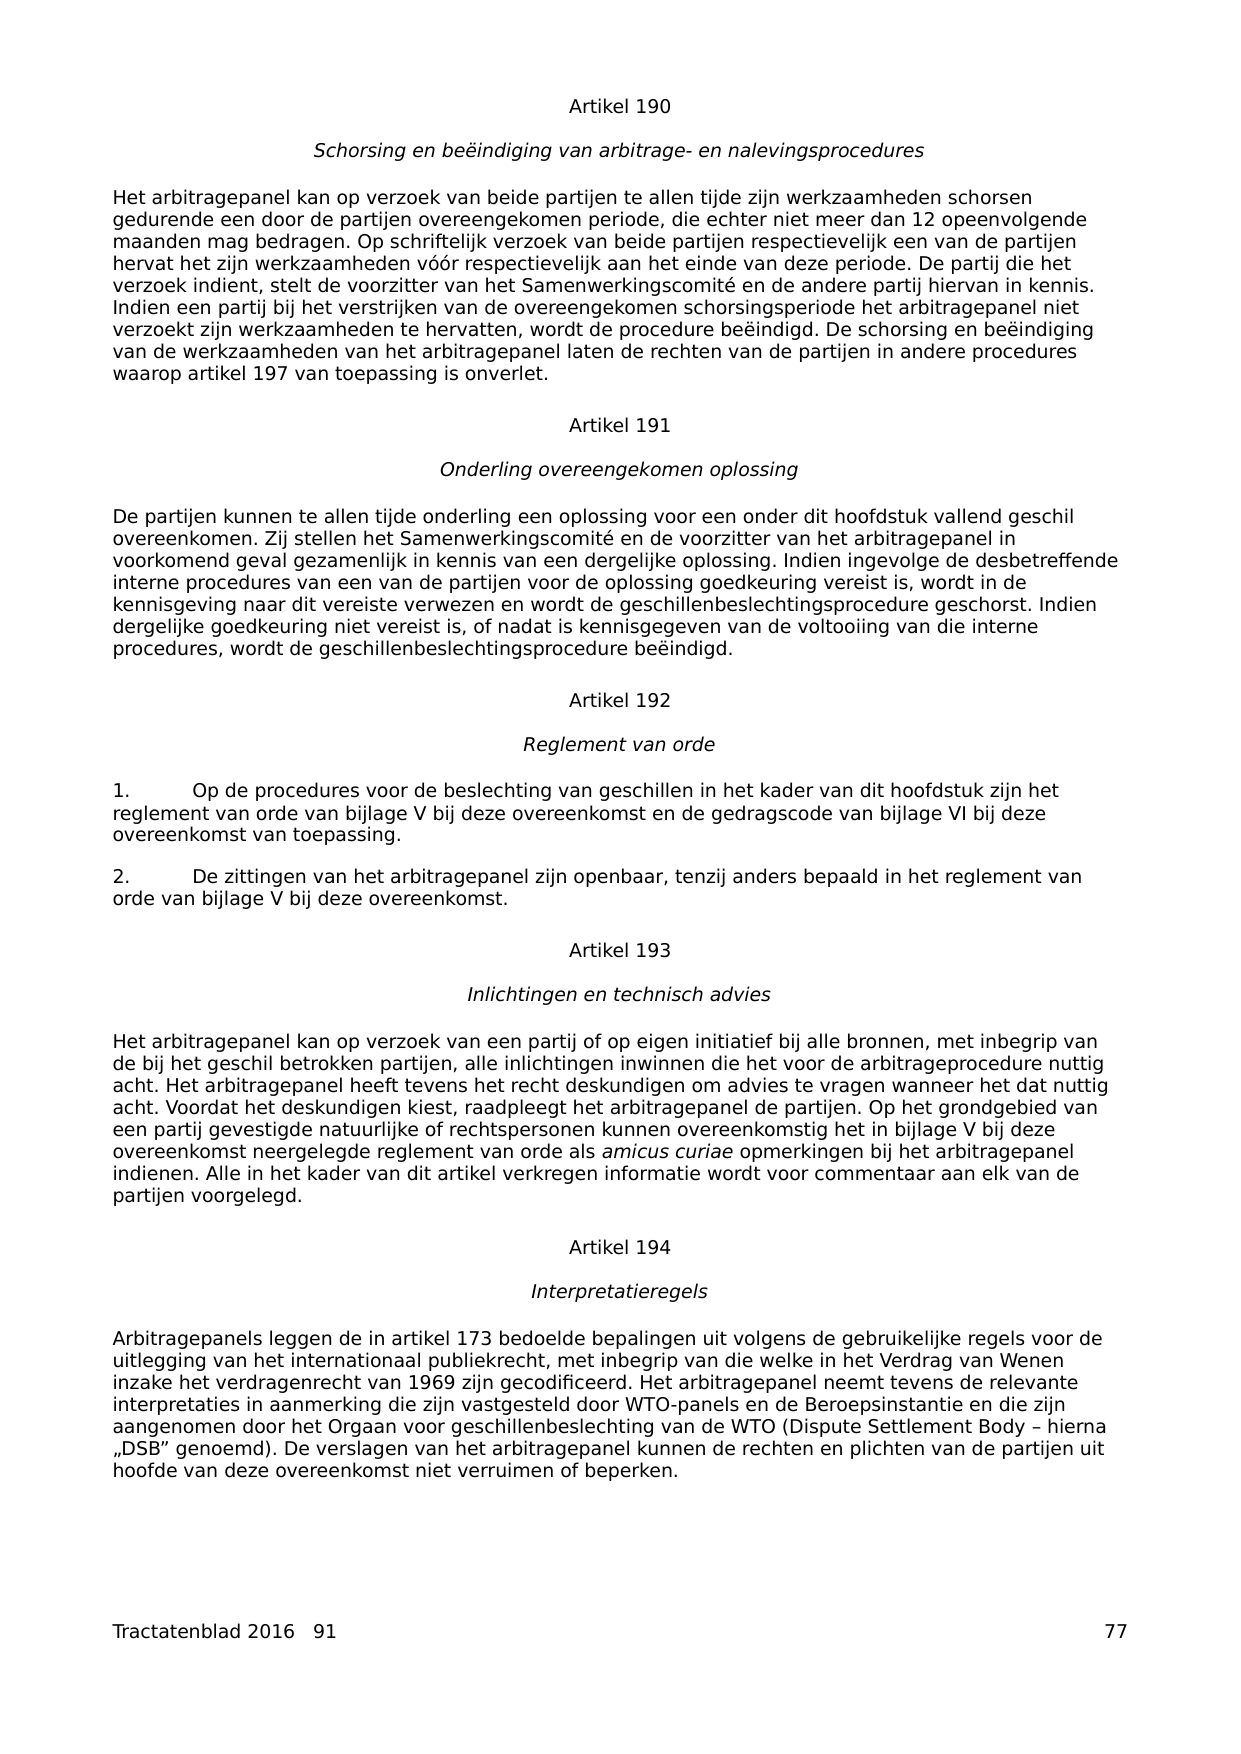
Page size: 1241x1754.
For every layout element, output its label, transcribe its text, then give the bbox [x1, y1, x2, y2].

text Het arbitragepanel kan op verzoek van beide partijen te allen tijde zijn werkzaamheden schorsen gedurende een door de partijen overeengekomen periode, die echter niet meer dan 12 opeenvolgende maanden mag bedragen. Op schriftelijk verzoek van beide partijen respectievelijk een van de partijen hervat het zijn werkzaamheden vóór respectievelijk aan het einde van deze periode. De partij die het verzoek indient, stelt de voorzitter van het Samenwerkingscomité en de andere partij hiervan in kennis. Indien een partij bij het verstrijken van de overeengekomen schorsingsperiode het arbitragepanel niet verzoekt zijn werkzaamheden te hervatten, wordt de procedure beëindigd. De schorsing en beëindiging van de werkzaamheden van het arbitragepanel laten de rechten van de partijen in andere procedures waarop artikel 197 van toepassing is onverlet. [112, 187, 1128, 385]
subtitle Artikel 190 Schorsing en beëindiging van arbitrage- en nalevingsprocedures [112, 96, 1128, 162]
text Het arbitragepanel kan op verzoek van een partij of op eigen initiatief bij alle bronnen, met inbegrip van de bij het geschil betrokken partijen, alle inlichtingen inwinnen die het voor de arbitrageprocedure nuttig acht. Het arbitragepanel heeft tevens het recht deskundigen om advies te vragen wanneer het dat nuttig acht. Voordat het deskundigen kiest, raadpleegt het arbitragepanel de partijen. Op het grondgebied van een partij gevestigde natuurlijke of rechtspersonen kunnen overeenkomstig het in bijlage V bij deze overeenkomst neergelegde reglement van orde als amicus curiae opmerkingen bij het arbitragepanel indienen. Alle in het kader van dit artikel verkregen informatie wordt voor commentaar aan elk van de partijen voorgelegd. [112, 1031, 1128, 1207]
subtitle Artikel 194 Interpretatieregels [112, 1237, 1128, 1303]
text Arbitragepanels leggen de in artikel 173 bedoelde bepalingen uit volgens de gebruikelijke regels voor de uitlegging van het internationaal publiekrecht, met inbegrip van die welke in het Verdrag van Wenen inzake het verdragenrecht van 1969 zijn gecodificeerd. Het arbitragepanel neemt tevens de relevante interpretaties in aanmerking die zijn vastgesteld door WTO-panels en de Beroepsinstantie en die zijn aangenomen door het Orgaan voor geschillenbeslechting van de WTO (Dispute Settlement Body – hierna „DSB” genoemd). De verslagen van het arbitragepanel kunnen de rechten en plichten van de partijen uit hoofde van deze overeenkomst niet verruimen of beperken. [112, 1328, 1128, 1482]
text 2. De zittingen van het arbitragepanel zijn openbaar, tenzij anders bepaald in het reglement van orde van bijlage V bij deze overeenkomst. [112, 866, 1128, 910]
subtitle Artikel 193 Inlichtingen en technisch advies [112, 940, 1128, 1006]
subtitle Artikel 191 Onderling overeengekomen oplossing [112, 415, 1128, 481]
text De partijen kunnen te allen tijde onderling een oplossing voor een onder dit hoofdstuk vallend geschil overeenkomen. Zij stellen het Samenwerkingscomité en de voorzitter van het arbitragepanel in voorkomend geval gezamenlijk in kennis van een dergelijke oplossing. Indien ingevolge de desbetreffende interne procedures van een van de partijen voor de oplossing goedkeuring vereist is, wordt in de kennisgeving naar dit vereiste verwezen en wordt de geschillenbeslechtingsprocedure geschorst. Indien dergelijke goedkeuring niet vereist is, of nadat is kennisgegeven van de voltooiing van die interne procedures, wordt de geschillenbeslechtingsprocedure beëindigd. [112, 506, 1128, 659]
text 1. Op de procedures voor de beslechting van geschillen in het kader van dit hoofdstuk zijn het reglement van orde van bijlage V bij deze overeenkomst en de gedragscode van bijlage VI bij deze overeenkomst van toepassing. [112, 780, 1128, 846]
subtitle Artikel 192 Reglement van orde [112, 689, 1128, 755]
